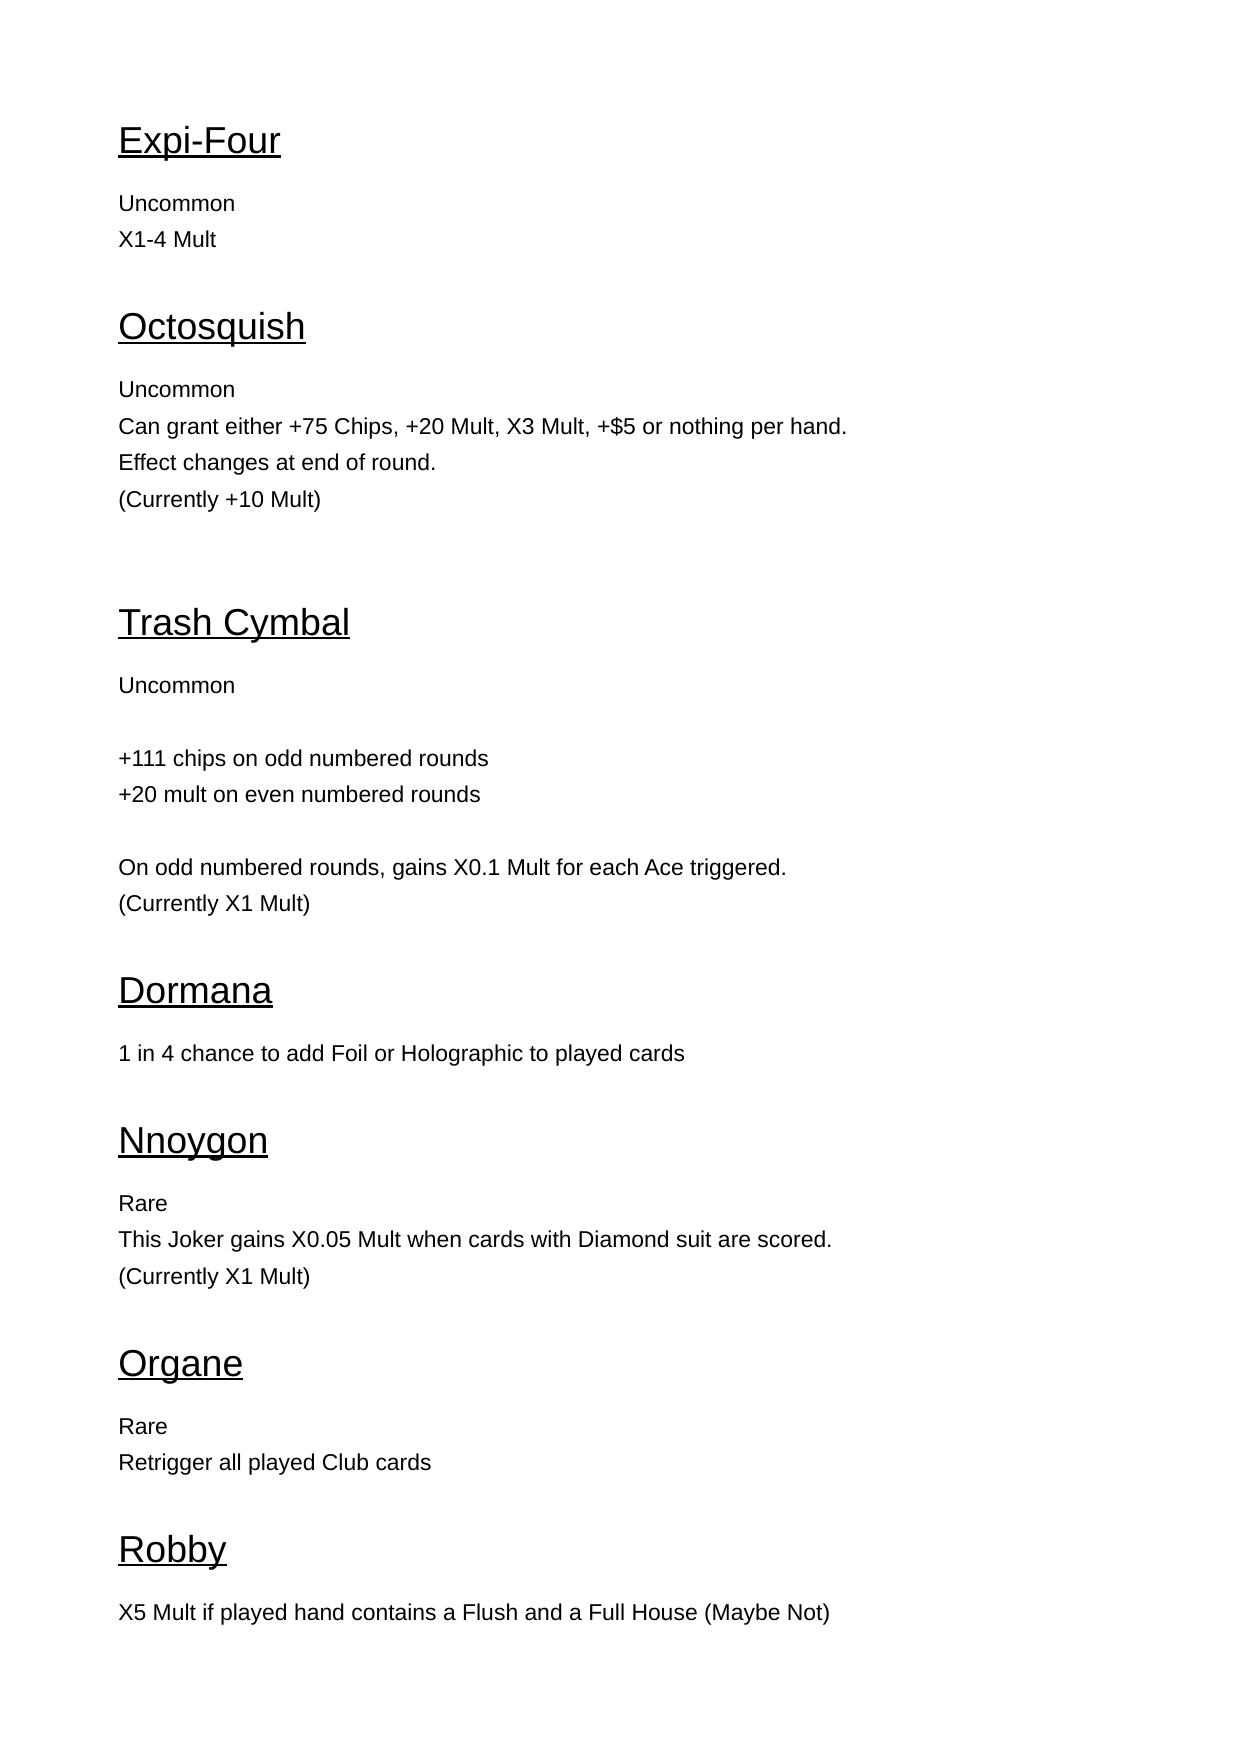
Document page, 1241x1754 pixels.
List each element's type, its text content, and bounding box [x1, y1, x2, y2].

text Effect changes at end of round. [118, 449, 1122, 476]
text On odd numbered rounds, gains X0.1 Mult for each Ace triggered. [118, 854, 1122, 880]
text Uncommon [118, 376, 1122, 403]
text +20 mult on even numbered rounds [118, 781, 1122, 807]
subtitle Octosquish [118, 304, 1122, 348]
text Uncommon [118, 190, 1122, 216]
subtitle Trash Cymbal [118, 600, 1122, 643]
subtitle Organe [118, 1341, 1122, 1384]
text X1-4 Mult [118, 226, 1122, 253]
text Can grant either +75 Chips, +20 Mult, X3 Mult, +$5 or nothing per hand. [118, 413, 1122, 439]
text (Currently X1 Mult) [118, 890, 1122, 916]
text Rare [118, 1413, 1122, 1439]
text X5 Mult if played hand contains a Flush and a Full House (Maybe Not) [118, 1599, 1122, 1625]
text Rare [118, 1190, 1122, 1216]
text (Currently X1 Mult) [118, 1263, 1122, 1289]
subtitle Robby [118, 1527, 1122, 1570]
subtitle Dormana [118, 968, 1122, 1011]
text Retrigger all played Club cards [118, 1449, 1122, 1475]
text (Currently +10 Mult) [118, 486, 1122, 512]
text This Joker gains X0.05 Mult when cards with Diamond suit are scored. [118, 1226, 1122, 1253]
text +111 chips on odd numbered rounds [118, 744, 1122, 771]
subtitle Nnoygon [118, 1118, 1122, 1161]
text Uncommon [118, 672, 1122, 698]
subtitle Expi-Four [118, 118, 1122, 161]
text 1 in 4 chance to add Foil or Holographic to played cards [118, 1040, 1122, 1066]
